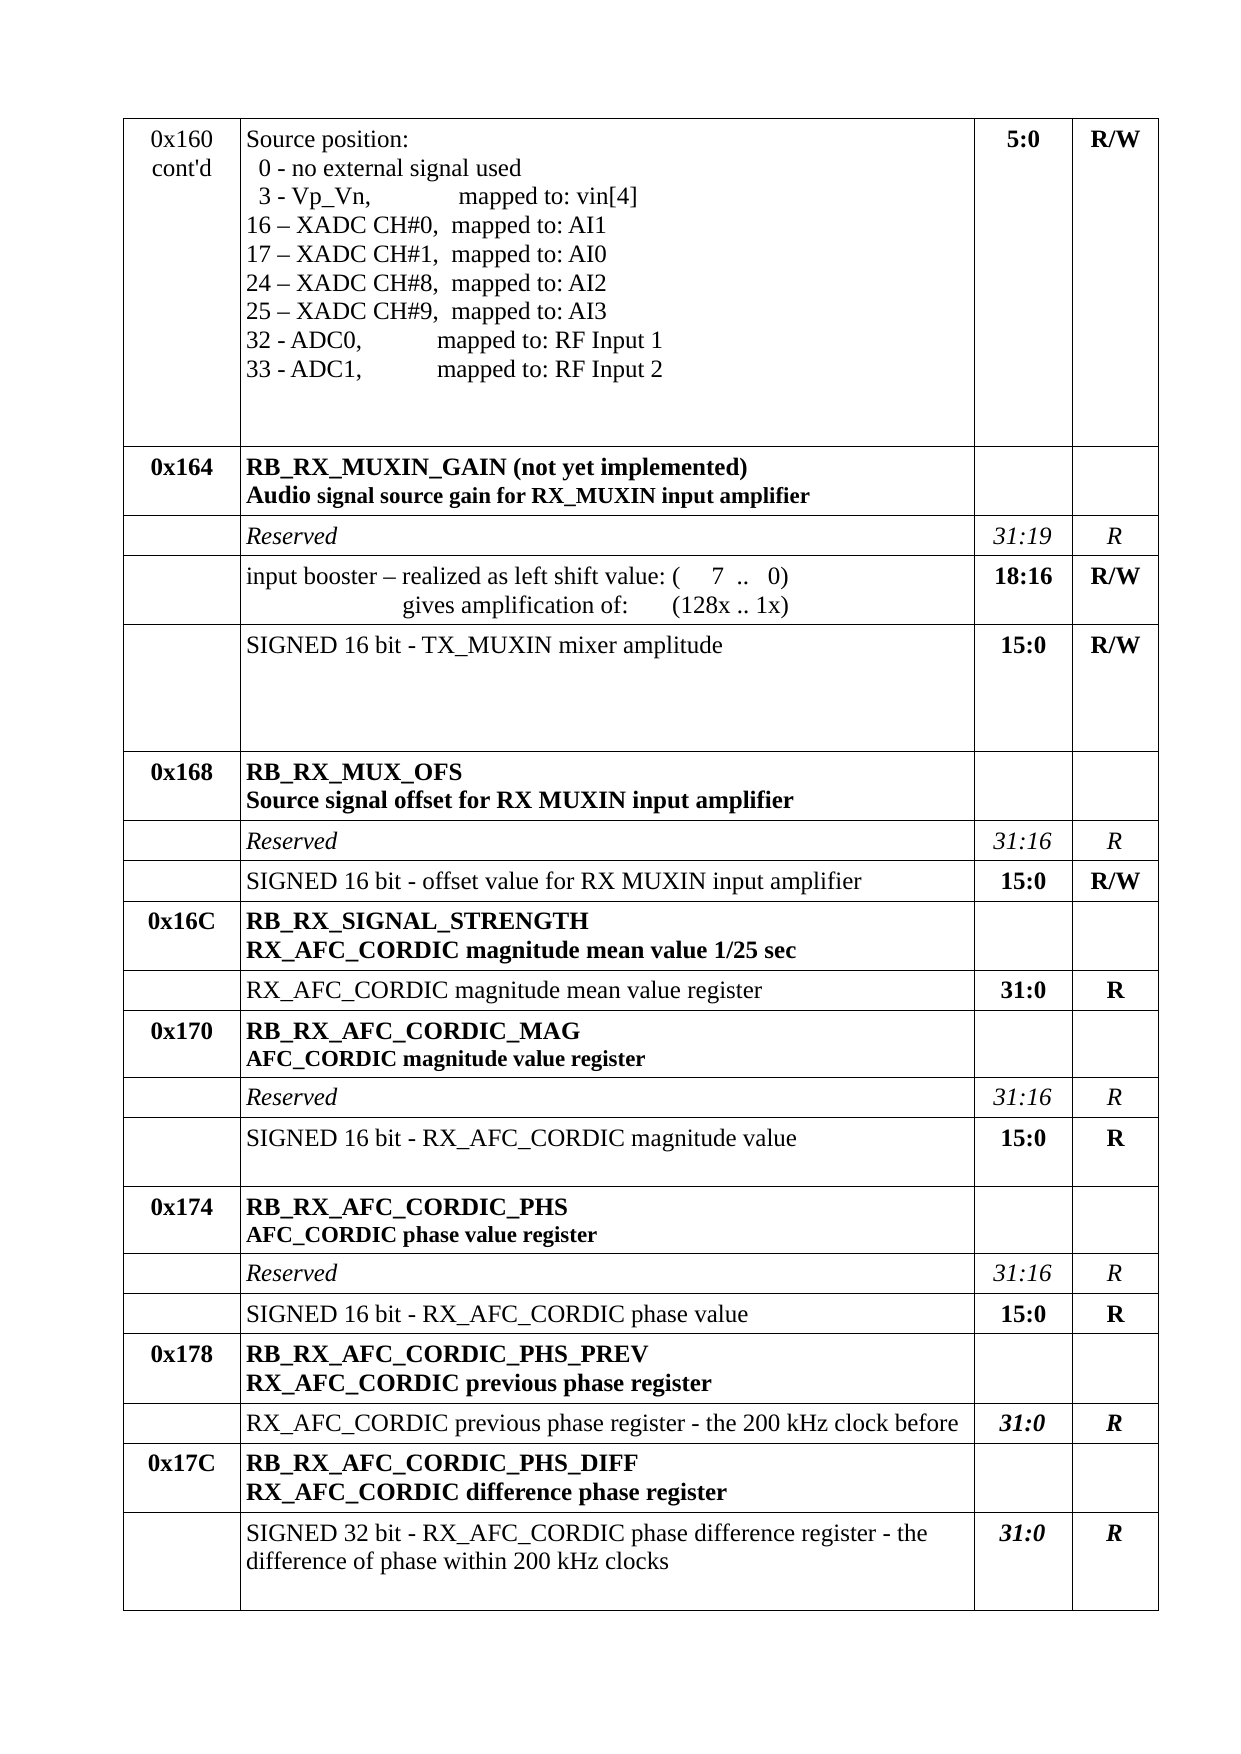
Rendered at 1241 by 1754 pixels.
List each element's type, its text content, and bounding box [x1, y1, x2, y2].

table_cell [124, 1078, 240, 1117]
table_cell [124, 1294, 240, 1333]
table_cell [975, 447, 1072, 515]
table_cell 0x164 [124, 447, 240, 515]
table_cell [1073, 1011, 1158, 1077]
table_cell Reserved [241, 1078, 974, 1117]
table_cell R [1073, 1118, 1158, 1186]
table_cell R [1073, 971, 1158, 1010]
table_cell R/W [1073, 119, 1158, 446]
table_cell 18:16 [975, 556, 1072, 624]
table_cell [124, 1254, 240, 1293]
table_cell [1073, 1187, 1158, 1253]
table_cell [1073, 1334, 1158, 1402]
table_cell RB_RX_AFC_CORDIC_PHS AFC_CORDIC phase value register [241, 1187, 974, 1253]
table_cell 0x17C [124, 1444, 240, 1512]
table_cell [975, 1011, 1072, 1077]
table_cell 31:16 [975, 821, 1072, 860]
table_cell RB_RX_AFC_CORDIC_PHS_PREV RX_AFC_CORDIC previous phase register [241, 1334, 974, 1402]
table_cell SIGNED 32 bit - RX_AFC_CORDIC phase difference register - the difference of phase within 200 kHz clocks [241, 1513, 974, 1609]
table_cell 31:0 [975, 971, 1072, 1010]
table_cell R [1073, 1404, 1158, 1443]
table_cell [975, 1444, 1072, 1512]
table_cell [975, 1187, 1072, 1253]
table_cell 31:16 [975, 1078, 1072, 1117]
table_cell 5:0 [975, 119, 1072, 446]
table_cell [975, 902, 1072, 970]
table_cell 31:19 [975, 516, 1072, 555]
table_cell 15:0 [975, 1118, 1072, 1186]
table_cell R [1073, 821, 1158, 860]
table_cell [975, 752, 1072, 820]
table_cell [1073, 752, 1158, 820]
table_cell input booster – realized as left shift value: ( 7 .. 0) gives amplification of: (128x .. 1x) [241, 556, 974, 624]
table_cell 15:0 [975, 1294, 1072, 1333]
table_cell [124, 1513, 240, 1609]
table_cell RX_AFC_CORDIC previous phase register - the 200 kHz clock before [241, 1404, 974, 1443]
table_cell Source position: 0 - no external signal used 3 - Vp_Vn, mapped to: vin[4] 16 – XADC CH#0, mapped to: AI1 17 – XADC CH#1, mapped to: AI0 24 – XADC CH#8, mapped to: AI2 25 – XADC CH#9, mapped to: AI3 32 - ADC0, mapped to: RF Input 1 33 - ADC1, mapped to: RF Input 2 [241, 119, 974, 446]
table_cell R [1073, 1254, 1158, 1293]
table_cell 0x178 [124, 1334, 240, 1402]
table_cell R/W [1073, 861, 1158, 901]
table_cell [1073, 447, 1158, 515]
table_cell RX_AFC_CORDIC magnitude mean value register [241, 971, 974, 1010]
table_cell SIGNED 16 bit - offset value for RX MUXIN input amplifier [241, 861, 974, 901]
table_cell [124, 1118, 240, 1186]
table_cell R/W [1073, 556, 1158, 624]
table_cell SIGNED 16 bit - RX_AFC_CORDIC phase value [241, 1294, 974, 1333]
table_cell [124, 556, 240, 624]
table_cell Reserved [241, 821, 974, 860]
table_cell SIGNED 16 bit - RX_AFC_CORDIC magnitude value [241, 1118, 974, 1186]
table_cell R [1073, 1294, 1158, 1333]
table_cell [124, 971, 240, 1010]
table_cell [124, 516, 240, 555]
table_cell RB_RX_SIGNAL_STRENGTH RX_AFC_CORDIC magnitude mean value 1/25 sec [241, 902, 974, 970]
table_cell R/W [1073, 625, 1158, 751]
table_cell R [1073, 1513, 1158, 1609]
table_cell 31:0 [975, 1404, 1072, 1443]
table_cell RB_RX_AFC_CORDIC_MAG AFC_CORDIC magnitude value register [241, 1011, 974, 1077]
table_cell 15:0 [975, 861, 1072, 901]
table_cell [124, 1404, 240, 1443]
table_cell 0x160 cont'd [124, 119, 240, 446]
table_cell [124, 625, 240, 751]
table_cell [975, 1334, 1072, 1402]
table_cell 0x168 [124, 752, 240, 820]
table_cell [124, 861, 240, 901]
table_cell SIGNED 16 bit - TX_MUXIN mixer amplitude [241, 625, 974, 751]
table_cell 15:0 [975, 625, 1072, 751]
table_cell [1073, 1444, 1158, 1512]
table_cell 31:16 [975, 1254, 1072, 1293]
table_cell R [1073, 516, 1158, 555]
table_cell Reserved [241, 1254, 974, 1293]
table_cell 0x16C [124, 902, 240, 970]
table_cell RB_RX_MUX_OFS Source signal offset for RX MUXIN input amplifier [241, 752, 974, 820]
table_cell 0x170 [124, 1011, 240, 1077]
table_cell Reserved [241, 516, 974, 555]
table_cell [1073, 902, 1158, 970]
table_cell R [1073, 1078, 1158, 1117]
table_cell [124, 821, 240, 860]
table_cell RB_RX_MUXIN_GAIN (not yet implemented) Audio signal source gain for RX_MUXIN input amplifier [241, 447, 974, 515]
table_cell 31:0 [975, 1513, 1072, 1609]
table_cell 0x174 [124, 1187, 240, 1253]
table_cell RB_RX_AFC_CORDIC_PHS_DIFF RX_AFC_CORDIC difference phase register [241, 1444, 974, 1512]
